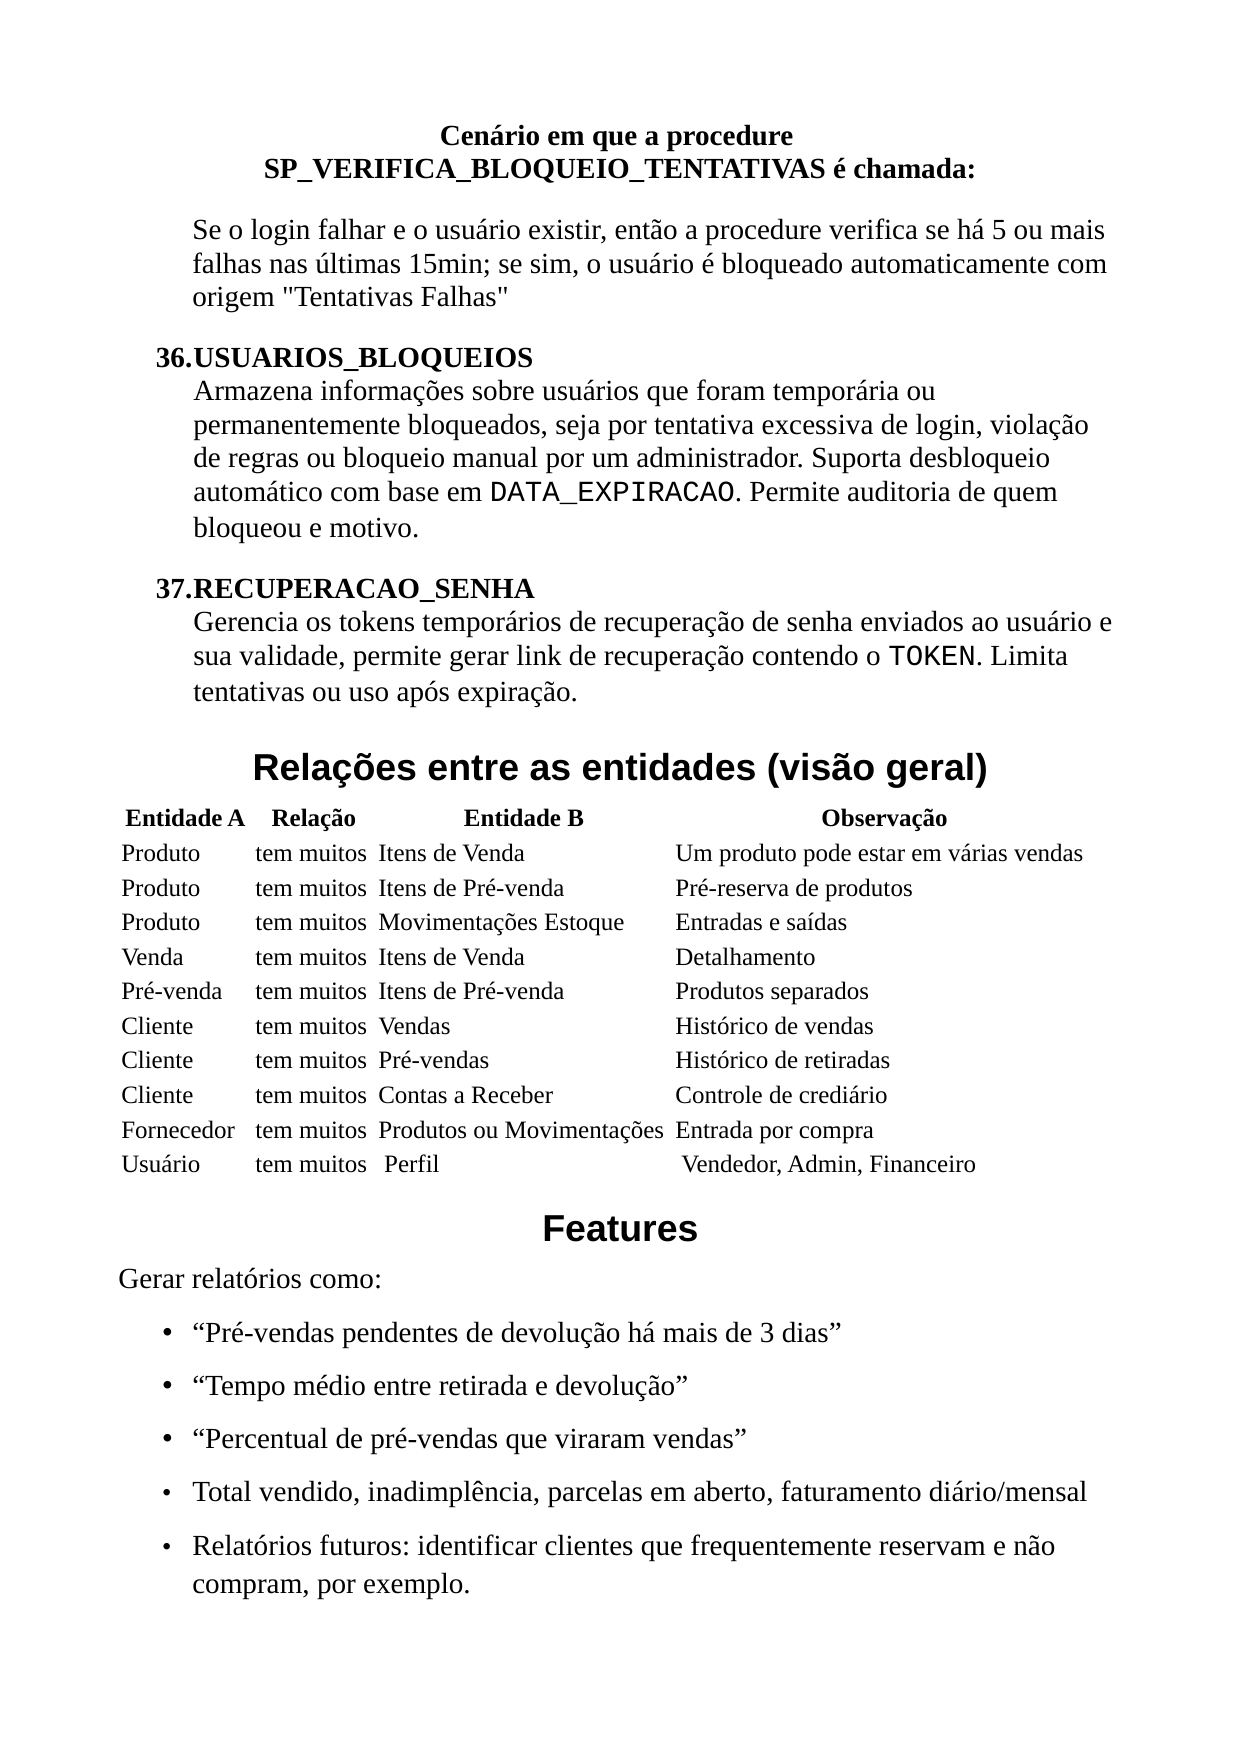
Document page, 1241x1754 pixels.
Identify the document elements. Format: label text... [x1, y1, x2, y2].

table_cell tem muitos [252, 835, 375, 870]
table_cell Pré-reserva de produtos [672, 870, 1096, 904]
table_cell tem muitos [252, 1008, 375, 1043]
table_cell Itens de Pré-venda [375, 974, 672, 1008]
table_cell Itens de Venda [375, 835, 672, 870]
table_cell Pré-vendas [375, 1043, 672, 1077]
table_cell Cliente [118, 1008, 252, 1043]
table_cell Vendas [375, 1008, 672, 1043]
subtitle Relações entre as entidades (visão geral) [118, 745, 1122, 788]
table_cell Entrada por compra [672, 1112, 1096, 1146]
table_cell Controle de crediário [672, 1077, 1096, 1112]
table_cell Cliente [118, 1077, 252, 1112]
table_header Entidade A [118, 801, 252, 835]
table_cell Histórico de retiradas [672, 1043, 1096, 1077]
table_cell Produtos ou Movimentações [375, 1112, 672, 1146]
table_header Observação [672, 801, 1096, 835]
list Total vendido, inadimplência, parcelas em aberto, faturamento diário/mensal [162, 1474, 1122, 1508]
table_cell Contas a Receber [375, 1077, 672, 1112]
table_cell tem muitos [252, 870, 375, 904]
table_cell Produtos separados [672, 974, 1096, 1008]
list “Percentual de pré-vendas que viraram vendas” [162, 1421, 1122, 1455]
list “Pré-vendas pendentes de devolução há mais de 3 dias” [162, 1315, 1122, 1348]
subtitle Se o login falhar e o usuário existir, então a procedure verifica se há 5 ou mais falhas nas últimas 15min; se sim, o usuário é bloqueado automaticamente com origem "Tentativas Falhas" [192, 212, 1122, 313]
table_cell Produto [118, 904, 252, 939]
table_cell Venda [118, 939, 252, 973]
table_cell Entradas e saídas [672, 904, 1096, 939]
subtitle Cenário em que a procedure SP_VERIFICA_BLOQUEIO_TENTATIVAS é chamada: [118, 118, 1122, 185]
table_cell Perfil [375, 1146, 672, 1181]
table_cell Histórico de vendas [672, 1008, 1096, 1043]
table_cell Cliente [118, 1043, 252, 1077]
table_cell Movimentações Estoque [375, 904, 672, 939]
text Gerar relatórios como: [118, 1262, 1122, 1295]
subtitle RECUPERACAO_SENHA Gerencia os tokens temporários de recuperação de senha enviados ao usuário e sua validade, permite gerar link de recuperação contendo o TOKEN. Limita tentativas ou uso após expiração. [156, 571, 1122, 707]
table_cell tem muitos [252, 1077, 375, 1112]
table_cell tem muitos [252, 974, 375, 1008]
table_cell Vendedor, Admin, Financeiro [672, 1146, 1096, 1181]
table_cell tem muitos [252, 904, 375, 939]
table_cell Produto [118, 870, 252, 904]
table_cell Itens de Pré-venda [375, 870, 672, 904]
subtitle USUARIOS_BLOQUEIOS Armazena informações sobre usuários que foram temporária ou permanentemente bloqueados, seja por tentativa excessiva de login, violação de regras ou bloqueio manual por um administrador. Suporta desbloqueio automático com base em DATA_EXPIRACAO. Permite auditoria de quem bloqueou e motivo. [156, 340, 1122, 544]
list Relatórios futuros: identificar clientes que frequentemente reservam e não compram, por exemplo. [162, 1528, 1122, 1600]
table_cell Usuário [118, 1146, 252, 1181]
subtitle Features [118, 1206, 1122, 1249]
table_cell tem muitos [252, 939, 375, 973]
table_cell Fornecedor [118, 1112, 252, 1146]
table_header Relação [252, 801, 375, 835]
list “Tempo médio entre retirada e devolução” [162, 1368, 1122, 1402]
table_cell Pré-venda [118, 974, 252, 1008]
table_cell tem muitos [252, 1146, 375, 1181]
table_cell Produto [118, 835, 252, 870]
table_cell Um produto pode estar em várias vendas [672, 835, 1096, 870]
table_cell tem muitos [252, 1112, 375, 1146]
table_cell Itens de Venda [375, 939, 672, 973]
table_cell tem muitos [252, 1043, 375, 1077]
table_header Entidade B [375, 801, 672, 835]
table_cell Detalhamento [672, 939, 1096, 973]
